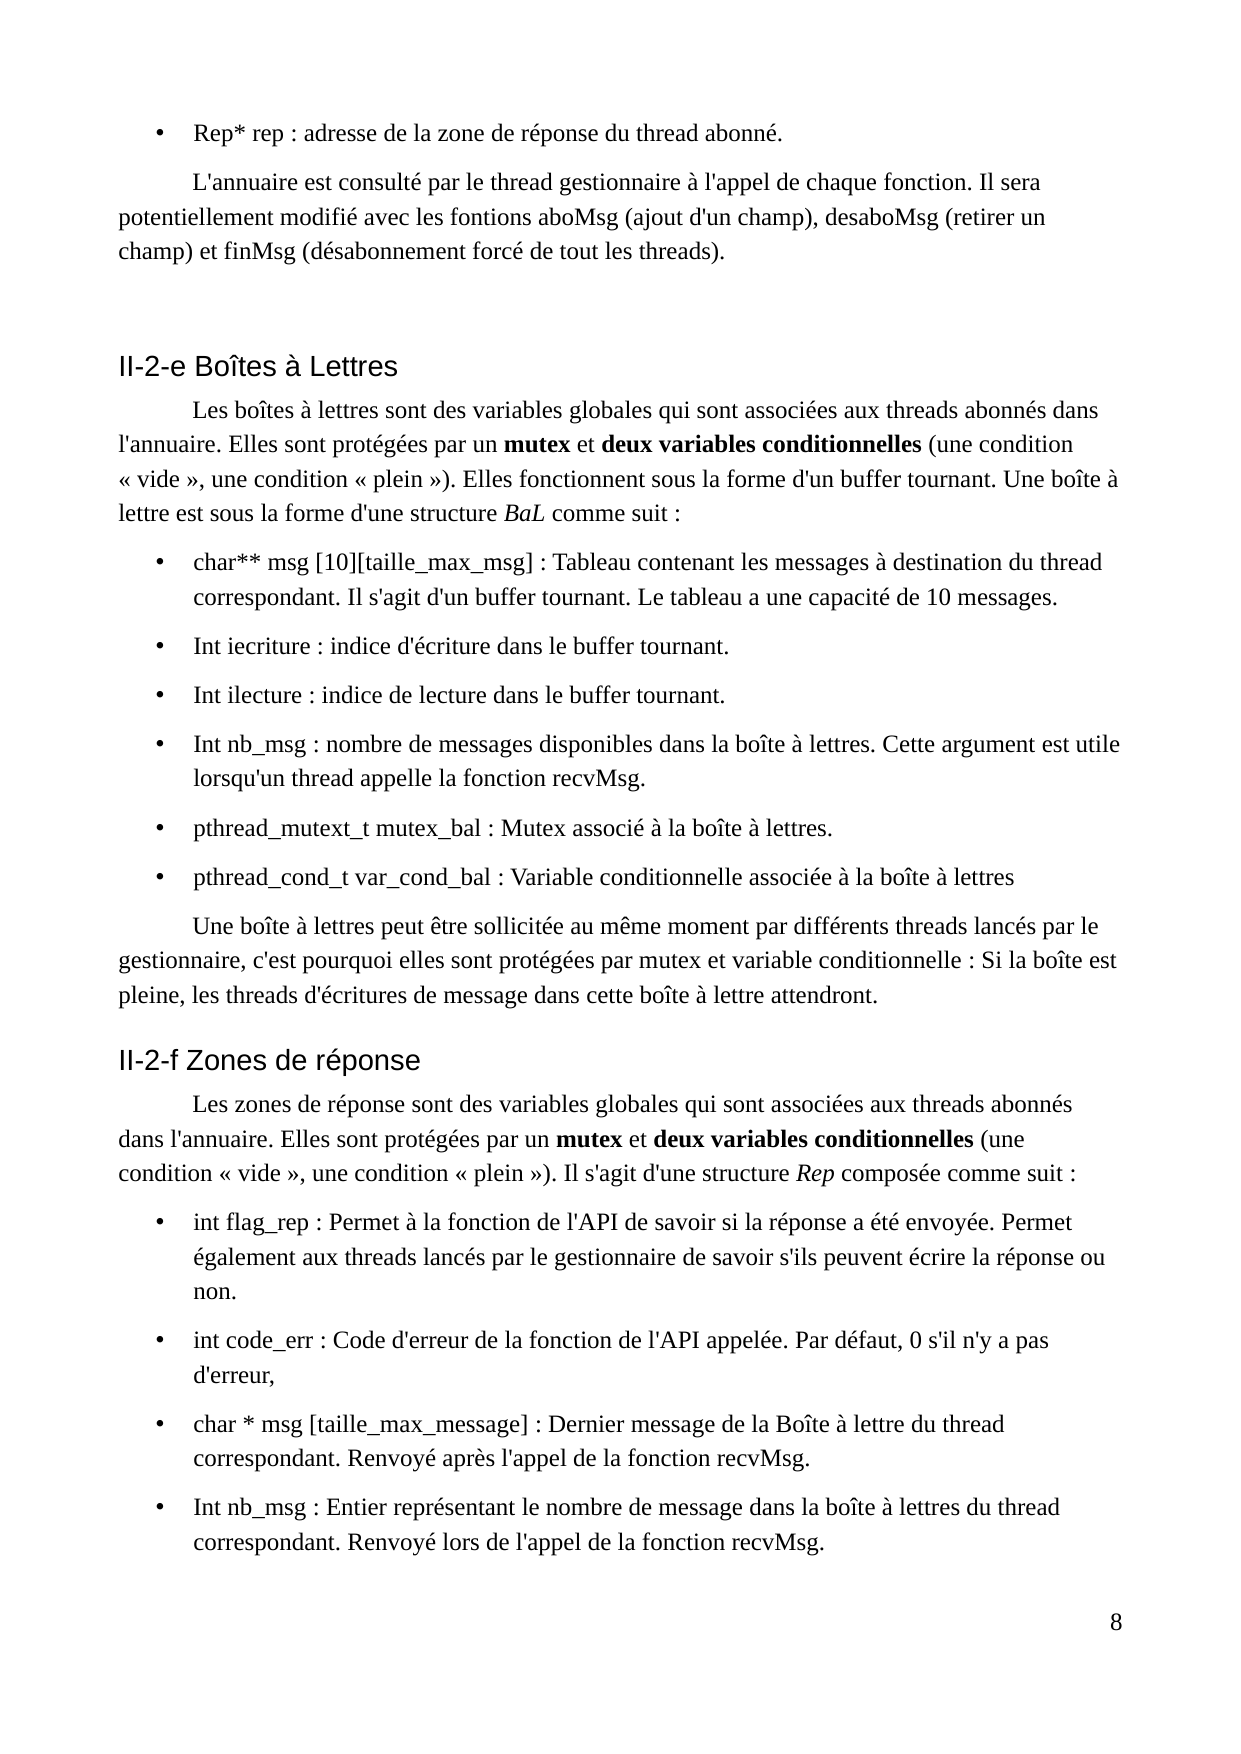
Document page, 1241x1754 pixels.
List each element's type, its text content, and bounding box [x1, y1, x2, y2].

list char * msg [taille_max_message] : Dernier message de la Boîte à lettre du thread correspondant. Renvoyé après l'appel de la fonction recvMsg. [156, 1409, 1122, 1472]
text Les zones de réponse sont des variables globales qui sont associées aux threads abonnés dans l'annuaire. Elles sont protégées par un mutex et deux variables conditionnelles (une condition « vide », une condition « plein »). Il s'agit d'une structure Rep composée comme suit : [118, 1089, 1122, 1187]
list Int iecriture : indice d'écriture dans le buffer tournant. [156, 631, 1122, 660]
text L'annuaire est consulté par le thread gestionnaire à l'appel de chaque fonction. Il sera potentiellement modifié avec les fontions aboMsg (ajout d'un champ), desaboMsg (retirer un champ) et finMsg (désabonnement forcé de tout les threads). [118, 167, 1122, 265]
list Rep* rep : adresse de la zone de réponse du thread abonné. [156, 118, 1122, 147]
list Int nb_msg : nombre de messages disponibles dans la boîte à lettres. Cette argument est utile lorsqu'un thread appelle la fonction recvMsg. [156, 729, 1122, 792]
list pthread_mutext_t mutex_bal : Mutex associé à la boîte à lettres. [156, 813, 1122, 841]
subtitle II-2-f Zones de réponse [118, 1043, 1122, 1077]
list Int ilecture : indice de lecture dans le buffer tournant. [156, 680, 1122, 709]
text Les boîtes à lettres sont des variables globales qui sont associées aux threads abonnés dans l'annuaire. Elles sont protégées par un mutex et deux variables conditionnelles (une condition « vide », une condition « plein »). Elles fonctionnent sous la forme d'un buffer tournant. Une boîte à lettre est sous la forme d'une structure BaL comme suit : [118, 395, 1122, 527]
list Int nb_msg : Entier représentant le nombre de message dans la boîte à lettres du thread correspondant. Renvoyé lors de l'appel de la fonction recvMsg. [156, 1492, 1122, 1556]
subtitle II-2-e Boîtes à Lettres [118, 349, 1122, 382]
text Une boîte à lettres peut être sollicitée au même moment par différents threads lancés par le gestionnaire, c'est pourquoi elles sont protégées par mutex et variable conditionnelle : Si la boîte est pleine, les threads d'écritures de message dans cette boîte à lettre attendront. [118, 911, 1122, 1008]
list int flag_rep : Permet à la fonction de l'API de savoir si la réponse a été envoyée. Permet également aux threads lancés par le gestionnaire de savoir s'ils peuvent écrire la réponse ou non. [156, 1207, 1122, 1305]
list int code_err : Code d'erreur de la fonction de l'API appelée. Par défaut, 0 s'il n'y a pas d'erreur, [156, 1325, 1122, 1389]
list pthread_cond_t var_cond_bal : Variable conditionnelle associée à la boîte à lettres [156, 862, 1122, 890]
list char** msg [10][taille_max_msg] : Tableau contenant les messages à destination du thread correspondant. Il s'agit d'un buffer tournant. Le tableau a une capacité de 10 messages. [156, 547, 1122, 611]
